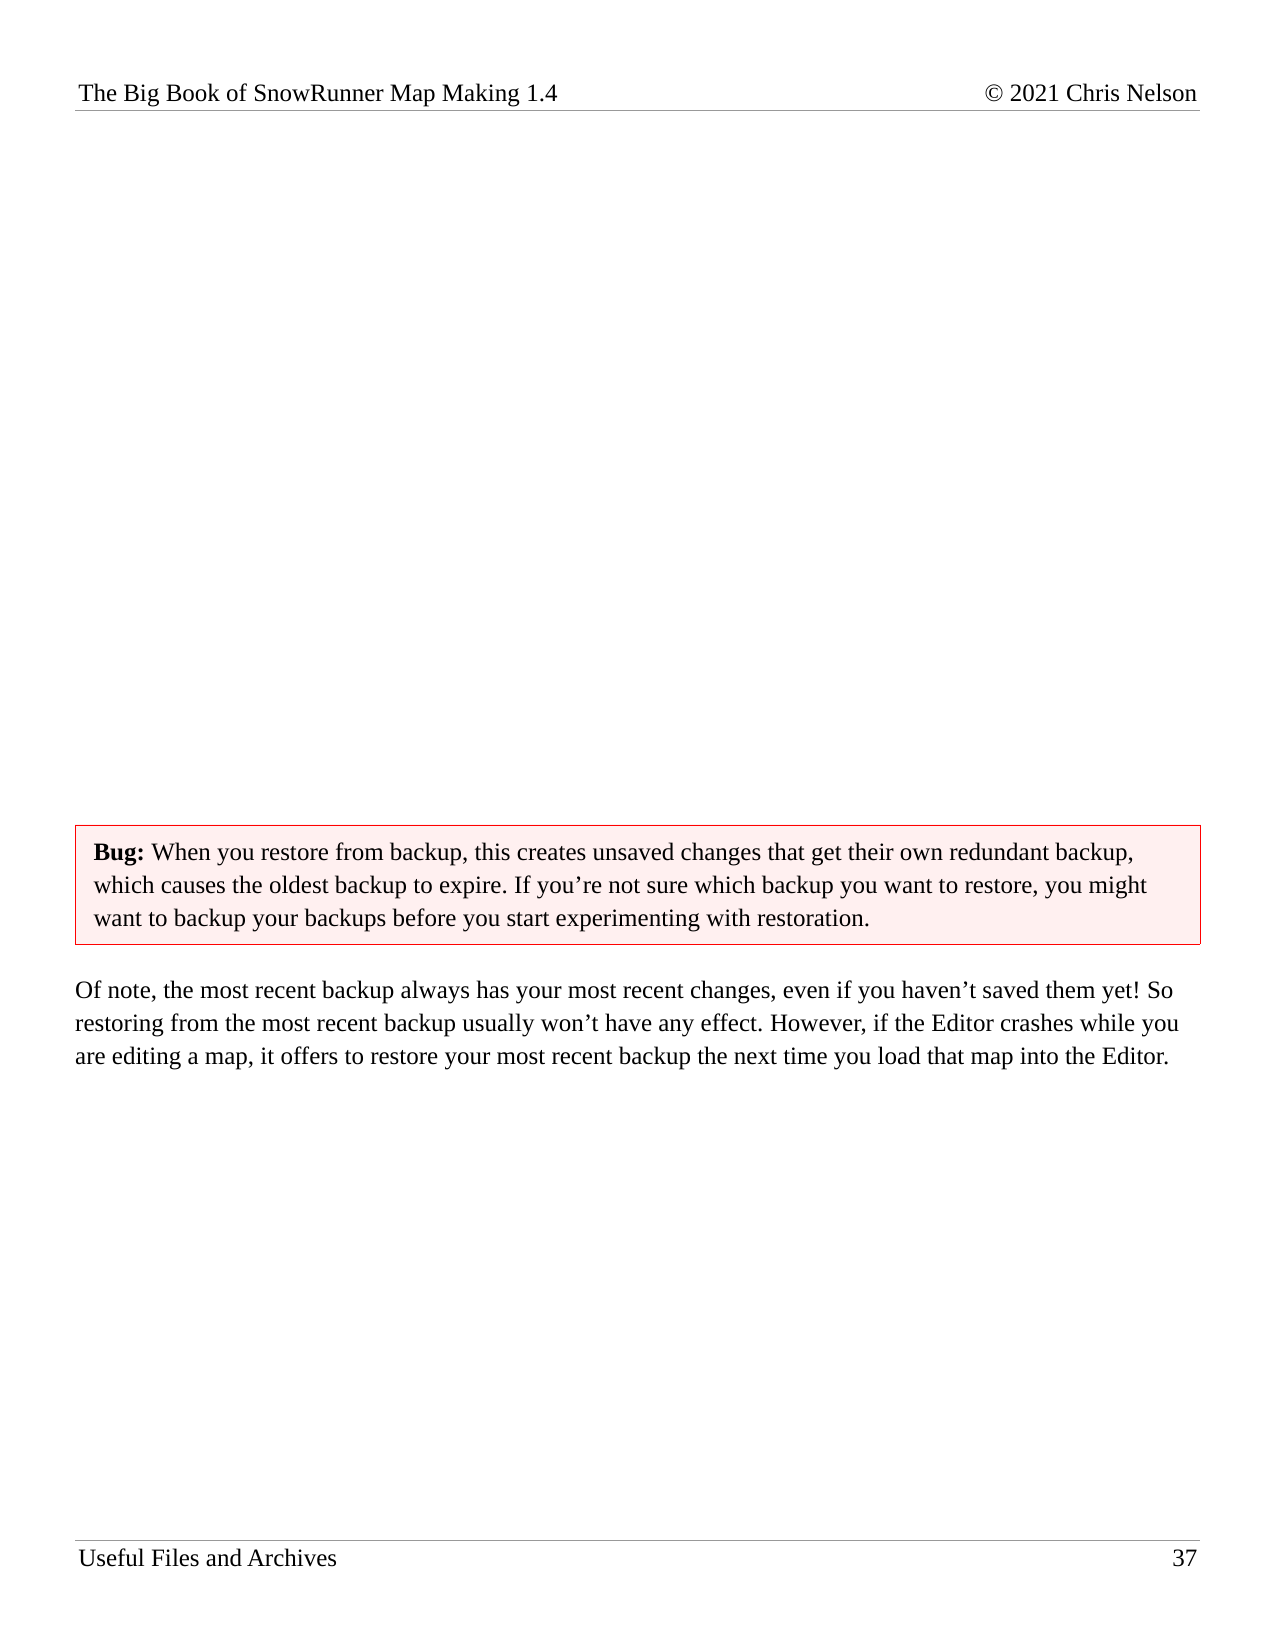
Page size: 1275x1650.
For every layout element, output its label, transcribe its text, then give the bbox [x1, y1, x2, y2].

text Of note, the most recent backup always has your most recent changes, even if you haven’t saved them yet! So restoring from the most recent backup usually won’t have any effect. However, if the Editor crashes while you are editing a map, it offers to restore your most recent backup the next time you load that map into the Editor. [75, 975, 1200, 1070]
list When you restore from backup, this creates unsaved changes that get their own redundant backup, which causes the oldest backup to expire. If you’re not sure which backup you want to restore, you might want to backup your backups before you start experimenting with restoration. [76, 826, 1200, 944]
